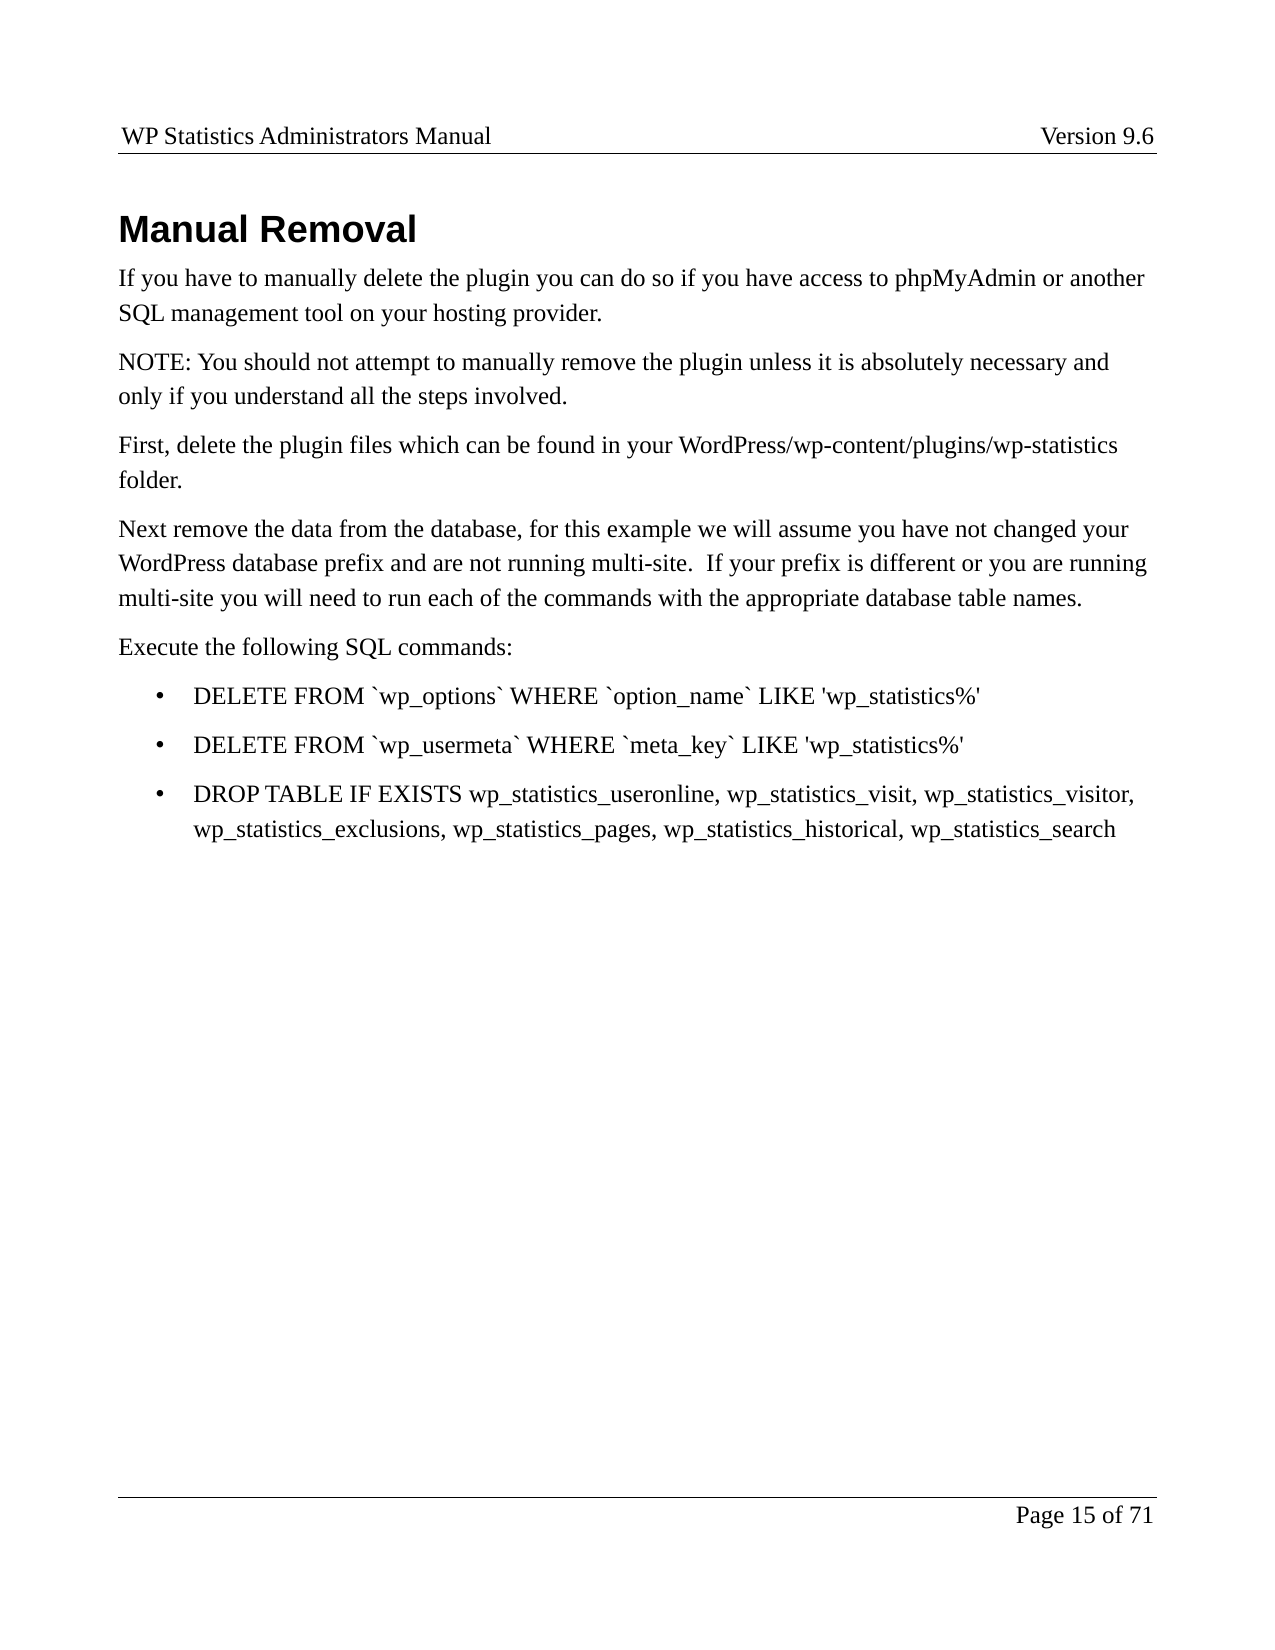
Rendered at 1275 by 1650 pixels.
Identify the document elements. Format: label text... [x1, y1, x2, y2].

text Next remove the data from the database, for this example we will assume you have not changed your WordPress database prefix and are not running multi-site. If your prefix is different or you are running multi-site you will need to run each of the commands with the appropriate database table names. [118, 514, 1157, 612]
text Execute the following SQL commands: [118, 632, 1157, 661]
list DELETE FROM `wp_options` WHERE `option_name` LIKE 'wp_statistics%' [156, 681, 1157, 710]
list DELETE FROM `wp_usermeta` WHERE `meta_key` LIKE 'wp_statistics%' [156, 730, 1157, 759]
text If you have to manually delete the plugin you can do so if you have access to phpMyAdmin or another SQL management tool on your hosting provider. [118, 263, 1157, 327]
subtitle Manual Removal [118, 207, 1157, 251]
text NOTE: You should not attempt to manually remove the plugin unless it is absolutely necessary and only if you understand all the steps involved. [118, 347, 1157, 410]
text First, delete the plugin files which can be found in your WordPress/wp-content/plugins/wp-statistics folder. [118, 431, 1157, 494]
list DROP TABLE IF EXISTS wp_statistics_useronline, wp_statistics_visit, wp_statistics_visitor, wp_statistics_exclusions, wp_statistics_pages, wp_statistics_historical, wp_statistics_search [156, 779, 1157, 842]
